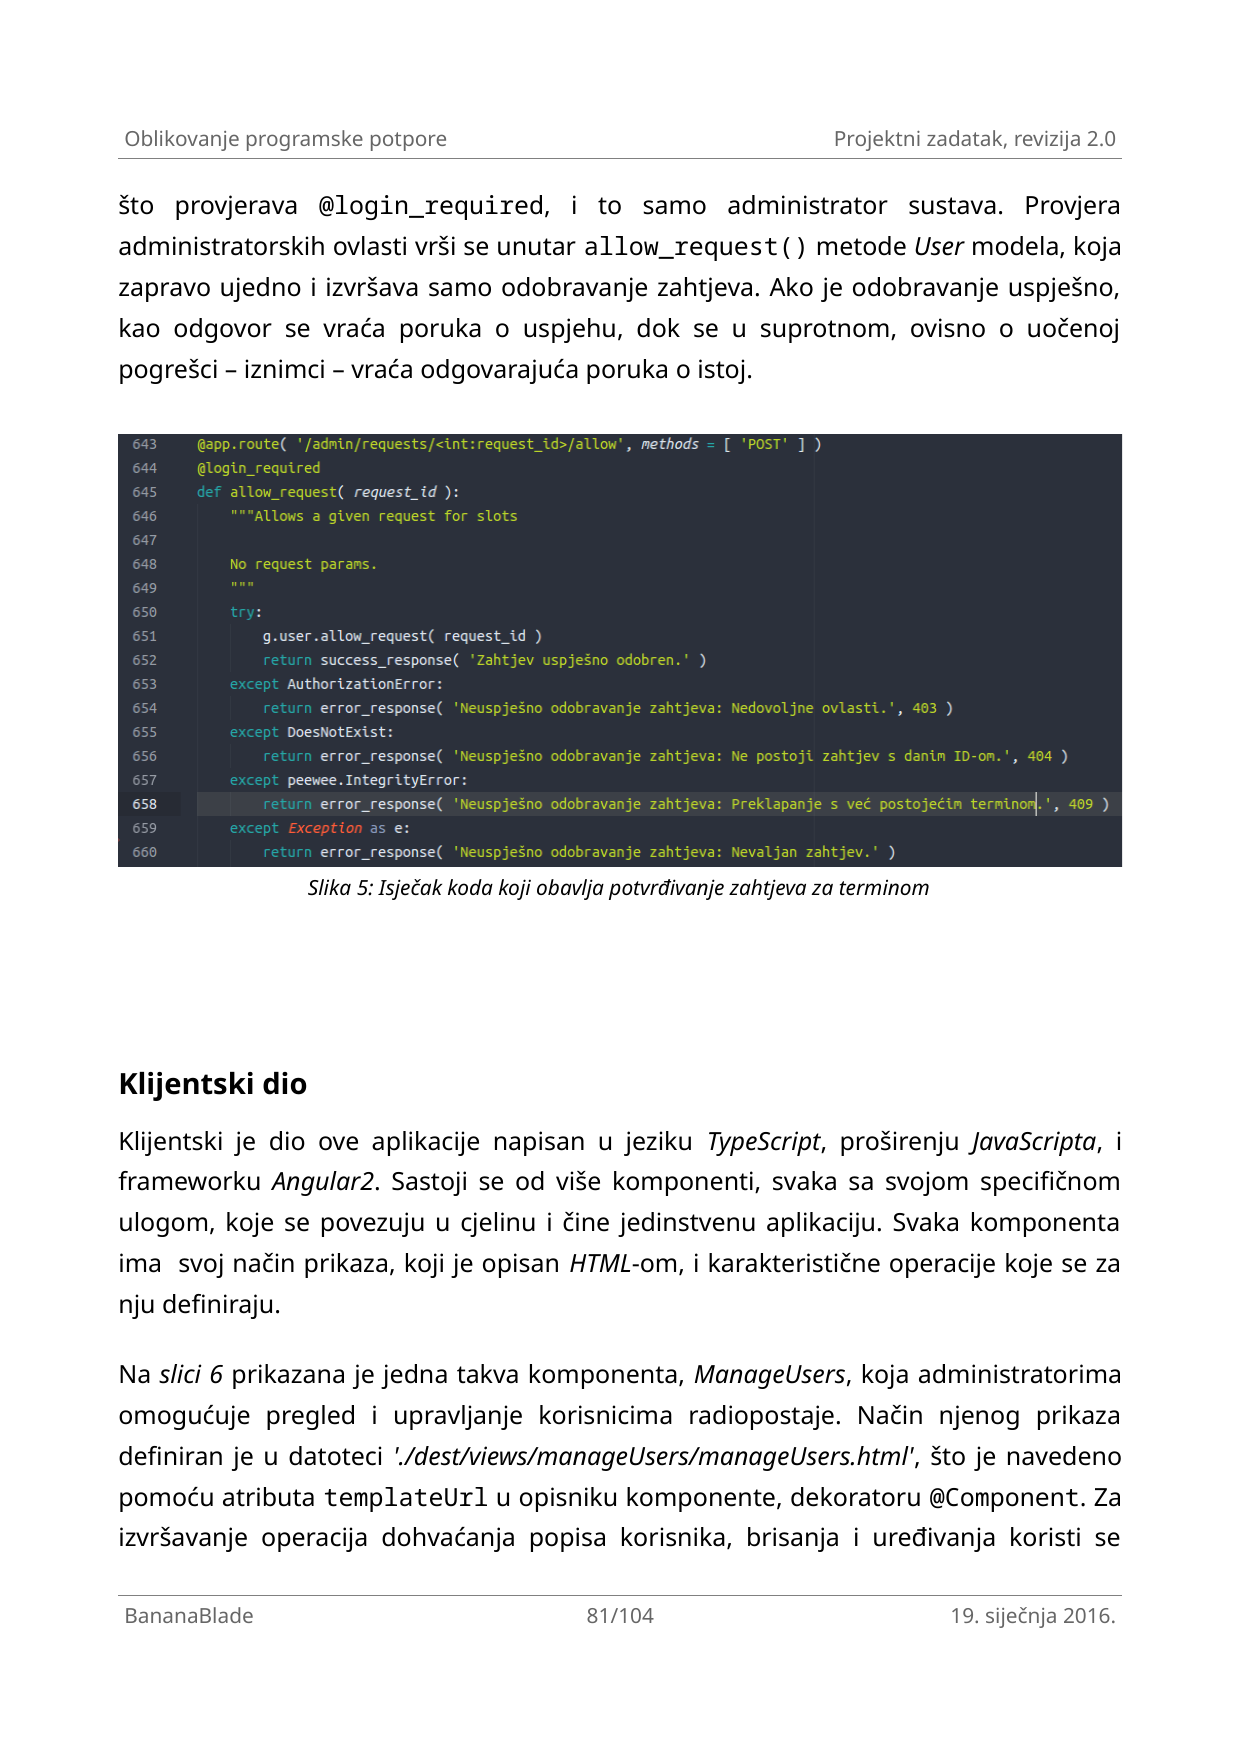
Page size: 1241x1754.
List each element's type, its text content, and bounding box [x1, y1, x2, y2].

text Slika 5: Isječak koda koji obavlja potvrđivanje zahtjeva za terminom [118, 867, 1122, 901]
picture [118, 434, 1123, 867]
text što provjerava @login_required, i to samo administrator sustava. Provjera administratorskih ovlasti vrši se unutar allow_request() metode User modela, koja zapravo ujedno i izvršava samo odobravanje zahtjeva. Ako je odobravanje uspješno, kao odgovor se vraća poruka o uspjehu, dok se u suprotnom, ovisno o uočenoj pogrešci – iznimci – vraća odgovarajuća poruka o istoj. [118, 188, 1122, 385]
subtitle Klijentski dio [118, 1063, 1122, 1103]
text Klijentski je dio ove aplikacije napisan u jeziku TypeScript, proširenju JavaScripta, i frameworku Angular2. Sastoji se od više komponenti, svaka sa svojom specifičnom ulogom, koje se povezuju u cjelinu i čine jedinstvenu aplikaciju. Svaka komponenta ima svoj način prikaza, koji je opisan HTML-om, i karakteristične operacije koje se za nju definiraju. [118, 1123, 1122, 1321]
text Na slici 6 prikazana je jedna takva komponenta, ManageUsers, koja administratorima omogućuje pregled i upravljanje korisnicima radiopostaje. Način njenog prikaza definiran je u datoteci './dest/views/manageUsers/manageUsers.html', što je navedeno pomoću atributa templateUrl u opisniku komponente, dekoratoru @Component. Za izvršavanje operacija dohvaćanja popisa korisnika, brisanja i uređivanja koristi se [118, 1357, 1122, 1554]
